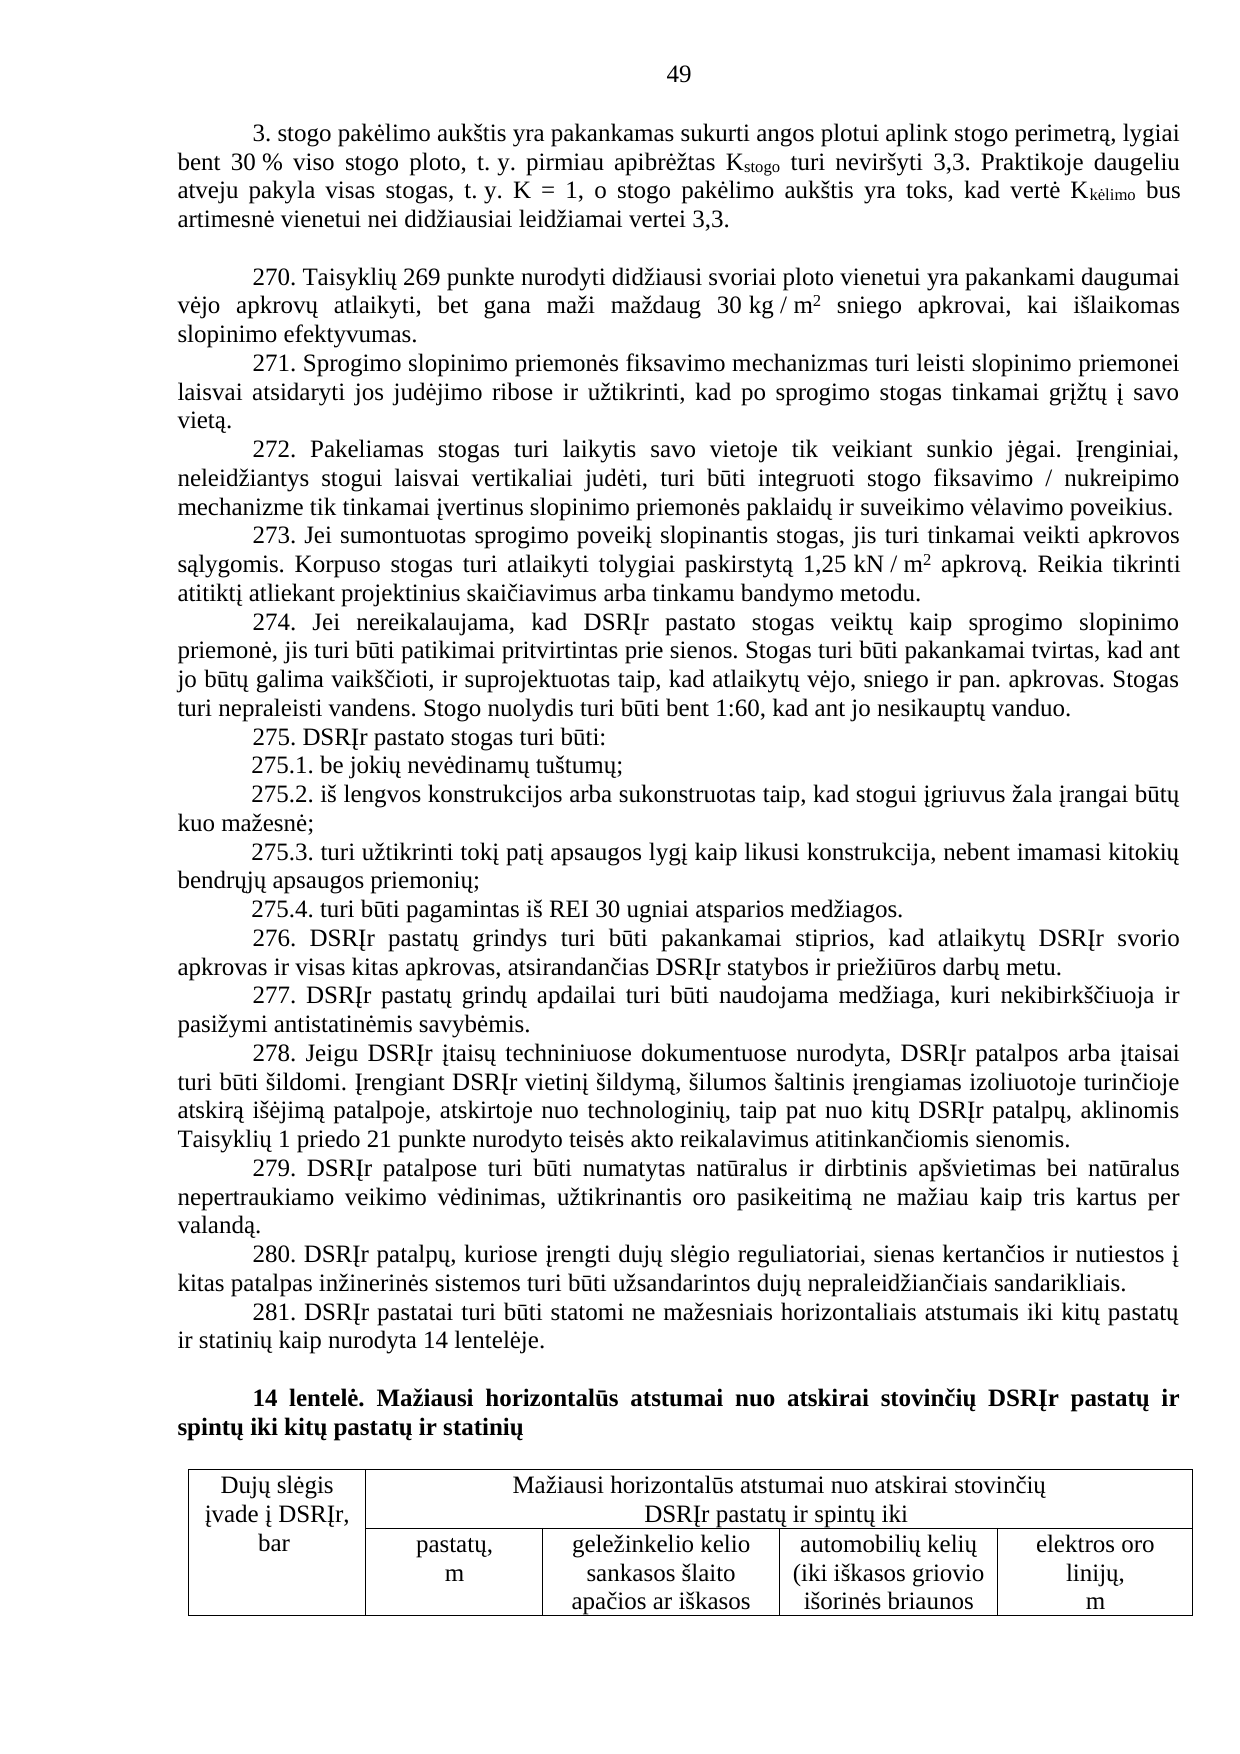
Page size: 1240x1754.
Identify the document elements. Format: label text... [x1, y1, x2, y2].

text 274. Jei nereikalaujama, kad DSRĮr pastato stogas veiktų kaip sprogimo slopinimo priemonė, jis turi būti patikimai pritvirtintas prie sienos. Stogas turi būti pakankamai tvirtas, kad ant jo būtų galima vaikščioti, ir suprojektuotas taip, kad atlaikytų vėjo, sniego ir pan. apkrovas. Stogas turi nepraleisti vandens. Stogo nuolydis turi būti bent 1:60, kad ant jo nesikauptų vanduo. [177, 607, 1181, 722]
table_cell automobilių kelių (iki iškasos griovio išorinės briaunos [780, 1529, 997, 1615]
text 275.1. be jokių nevėdinamų tuštumų; [177, 751, 1181, 779]
text 276. DSRĮr pastatų grindys turi būti pakankamai stiprios, kad atlaikytų DSRĮr svorio apkrovas ir visas kitas apkrovas, atsirandančias DSRĮr statybos ir priežiūros darbų metu. [177, 923, 1181, 981]
text 275. DSRĮr pastato stogas turi būti: [177, 722, 1181, 751]
text 275.2. iš lengvos konstrukcijos arba sukonstruotas taip, kad stogui įgriuvus žala įrangai būtų kuo mažesnė; [177, 779, 1181, 837]
table_cell pastatų, m [366, 1529, 542, 1615]
text 273. Jei sumontuotas sprogimo poveikį slopinantis stogas, jis turi tinkamai veikti apkrovos sąlygomis. Korpuso stogas turi atlaikyti tolygiai paskirstytą 1,25 kN / m2 apkrovą. Reikia tikrinti atitiktį atliekant projektinius skaičiavimus arba tinkamu bandymo metodu. [177, 521, 1181, 607]
text 270. Taisyklių 269 punkte nurodyti didžiausi svoriai ploto vienetui yra pakankami daugumai vėjo apkrovų atlaikyti, bet gana maži maždaug 30 kg / m2 sniego apkrovai, kai išlaikomas slopinimo efektyvumas. [177, 262, 1181, 348]
text 272. Pakeliamas stogas turi laikytis savo vietoje tik veikiant sunkio jėgai. Įrenginiai, neleidžiantys stogui laisvai vertikaliai judėti, turi būti integruoti stogo fiksavimo / nukreipimo mechanizme tik tinkamai įvertinus slopinimo priemonės paklaidų ir suveikimo vėlavimo poveikius. [177, 434, 1181, 521]
text 275.3. turi užtikrinti tokį patį apsaugos lygį kaip likusi konstrukcija, nebent imamasi kitokių bendrųjų apsaugos priemonių; [177, 837, 1181, 894]
text 3. stogo pakėlimo aukštis yra pakankamas sukurti angos plotui aplink stogo perimetrą, lygiai bent 30 % viso stogo ploto, t. y. pirmiau apibrėžtas Kstogo turi neviršyti 3,3. Praktikoje daugeliu atveju pakyla visas stogas, t. y. K = 1, o stogo pakėlimo aukštis yra toks, kad vertė Kkėlimo bus artimesnė vienetui nei didžiausiai leidžiamai vertei 3,3. [177, 118, 1181, 233]
table_cell elektros oro linijų, m [998, 1529, 1192, 1615]
table_header Dujų slėgis įvade į DSRĮr, bar [189, 1470, 365, 1615]
text 271. Sprogimo slopinimo priemonės fiksavimo mechanizmas turi leisti slopinimo priemonei laisvai atsidaryti jos judėjimo ribose ir užtikrinti, kad po sprogimo stogas tinkamai grįžtų į savo vietą. [177, 348, 1181, 434]
text 275.4. turi būti pagamintas iš REI 30 ugniai atsparios medžiagos. [177, 894, 1181, 923]
text 281. DSRĮr pastatai turi būti statomi ne mažesniais horizontaliais atstumais iki kitų pastatų ir statinių kaip nurodyta 14 lentelėje. [177, 1297, 1181, 1354]
text 279. DSRĮr patalpose turi būti numatytas natūralus ir dirbtinis apšvietimas bei natūralus nepertraukiamo veikimo vėdinimas, užtikrinantis oro pasikeitimą ne mažiau kaip tris kartus per valandą. [177, 1153, 1181, 1239]
text 278. Jeigu DSRĮr įtaisų techniniuose dokumentuose nurodyta, DSRĮr patalpos arba įtaisai turi būti šildomi. Įrengiant DSRĮr vietinį šildymą, šilumos šaltinis įrengiamas izoliuotoje turinčioje atskirą išėjimą patalpoje, atskirtoje nuo technologinių, taip pat nuo kitų DSRĮr patalpų, aklinomis Taisyklių 1 priedo 21 punkte nurodyto teisės akto reikalavimus atitinkančiomis sienomis. [177, 1038, 1181, 1153]
table_header Mažiausi horizontalūs atstumai nuo atskirai stovinčių DSRĮr pastatų ir spintų iki [366, 1470, 1192, 1528]
text 277. DSRĮr pastatų grindų apdailai turi būti naudojama medžiaga, kuri nekibirkščiuoja ir pasižymi antistatinėmis savybėmis. [177, 981, 1181, 1038]
text 280. DSRĮr patalpų, kuriose įrengti dujų slėgio reguliatoriai, sienas kertančios ir nutiestos į kitas patalpas inžinerinės sistemos turi būti užsandarintos dujų nepraleidžiančiais sandarikliais. [177, 1239, 1181, 1297]
text 14 lentelė. Mažiausi horizontalūs atstumai nuo atskirai stovinčių DSRĮr pastatų ir spintų iki kitų pastatų ir statinių [177, 1383, 1181, 1441]
table_cell geležinkelio kelio sankasos šlaito apačios ar iškasos [543, 1529, 779, 1615]
